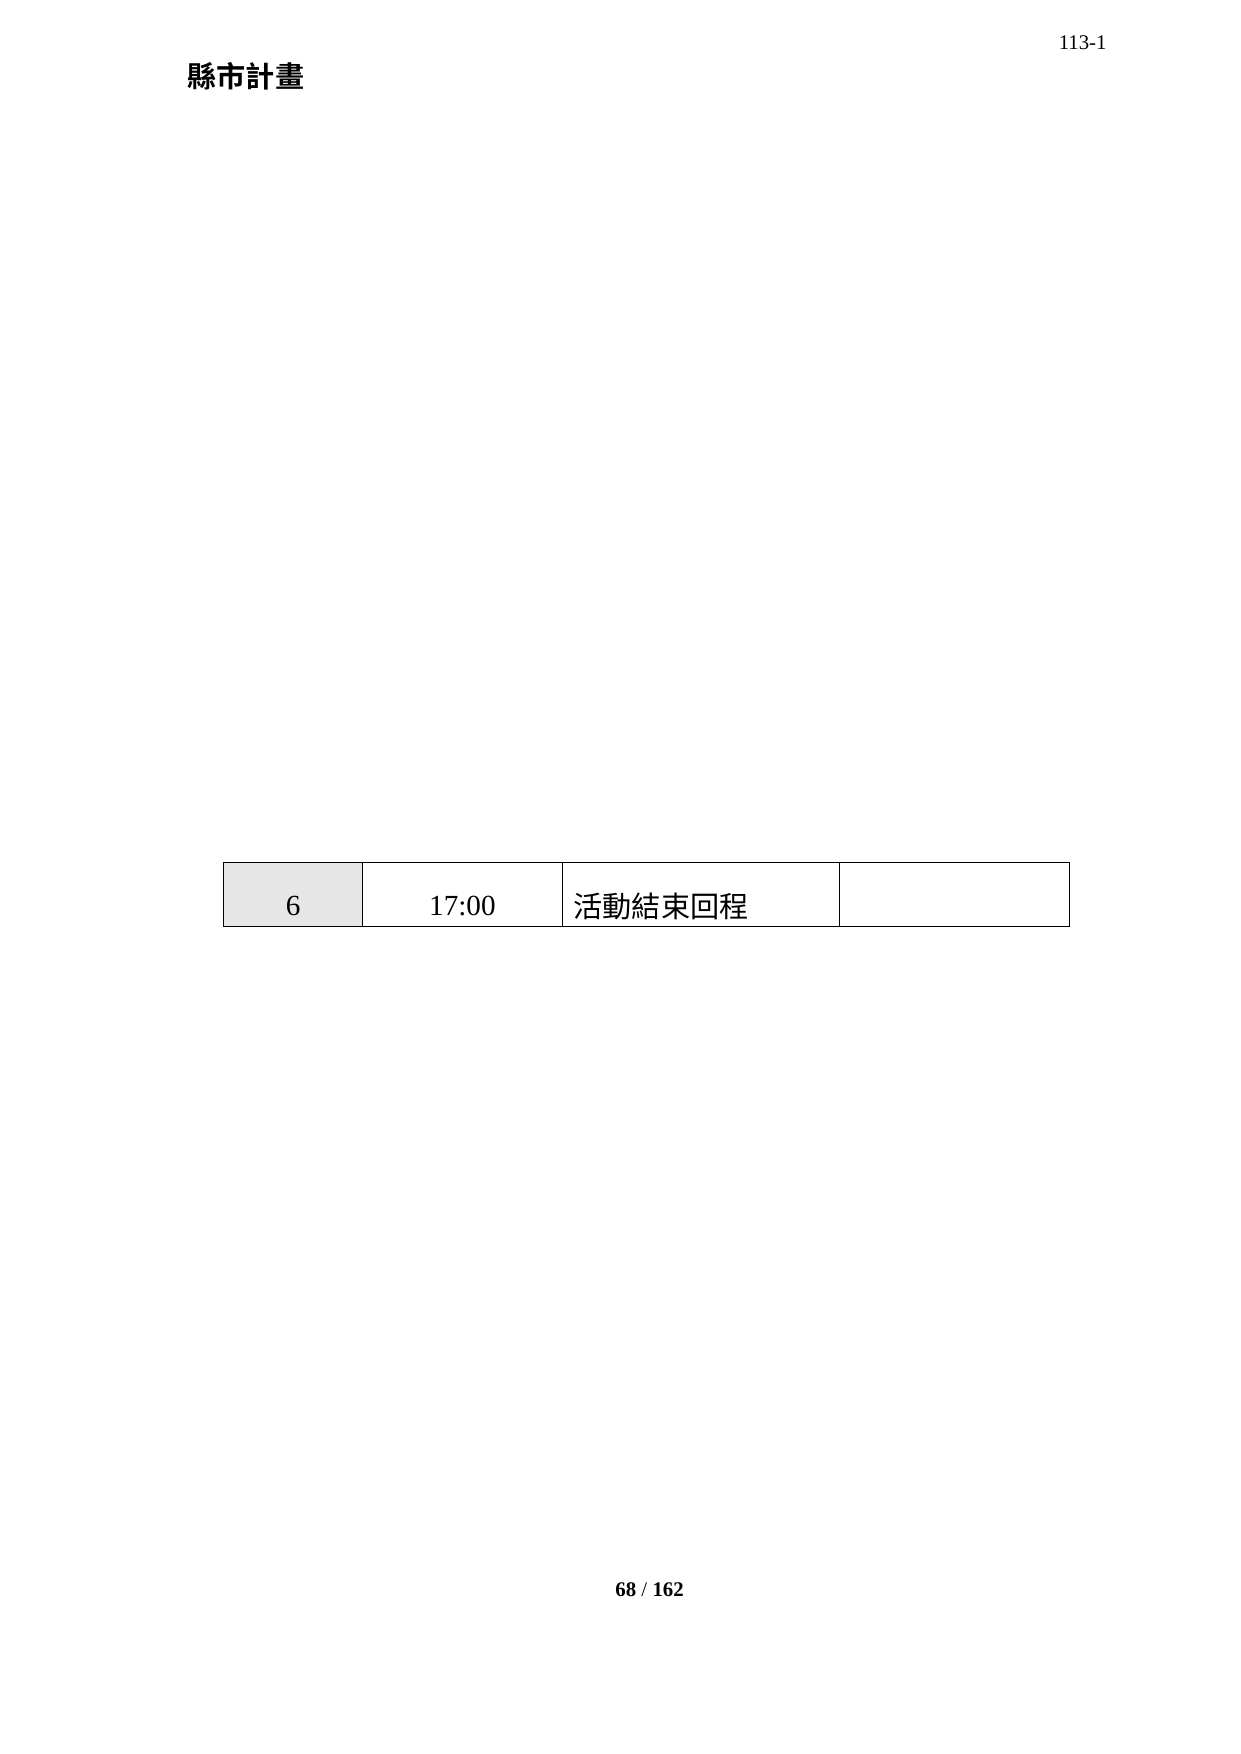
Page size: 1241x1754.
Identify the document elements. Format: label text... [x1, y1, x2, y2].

table_cell 活動結束回程 [563, 863, 839, 926]
table_cell 6 [224, 863, 362, 926]
table_cell [840, 863, 1069, 926]
table_cell 17:00 [363, 863, 562, 926]
